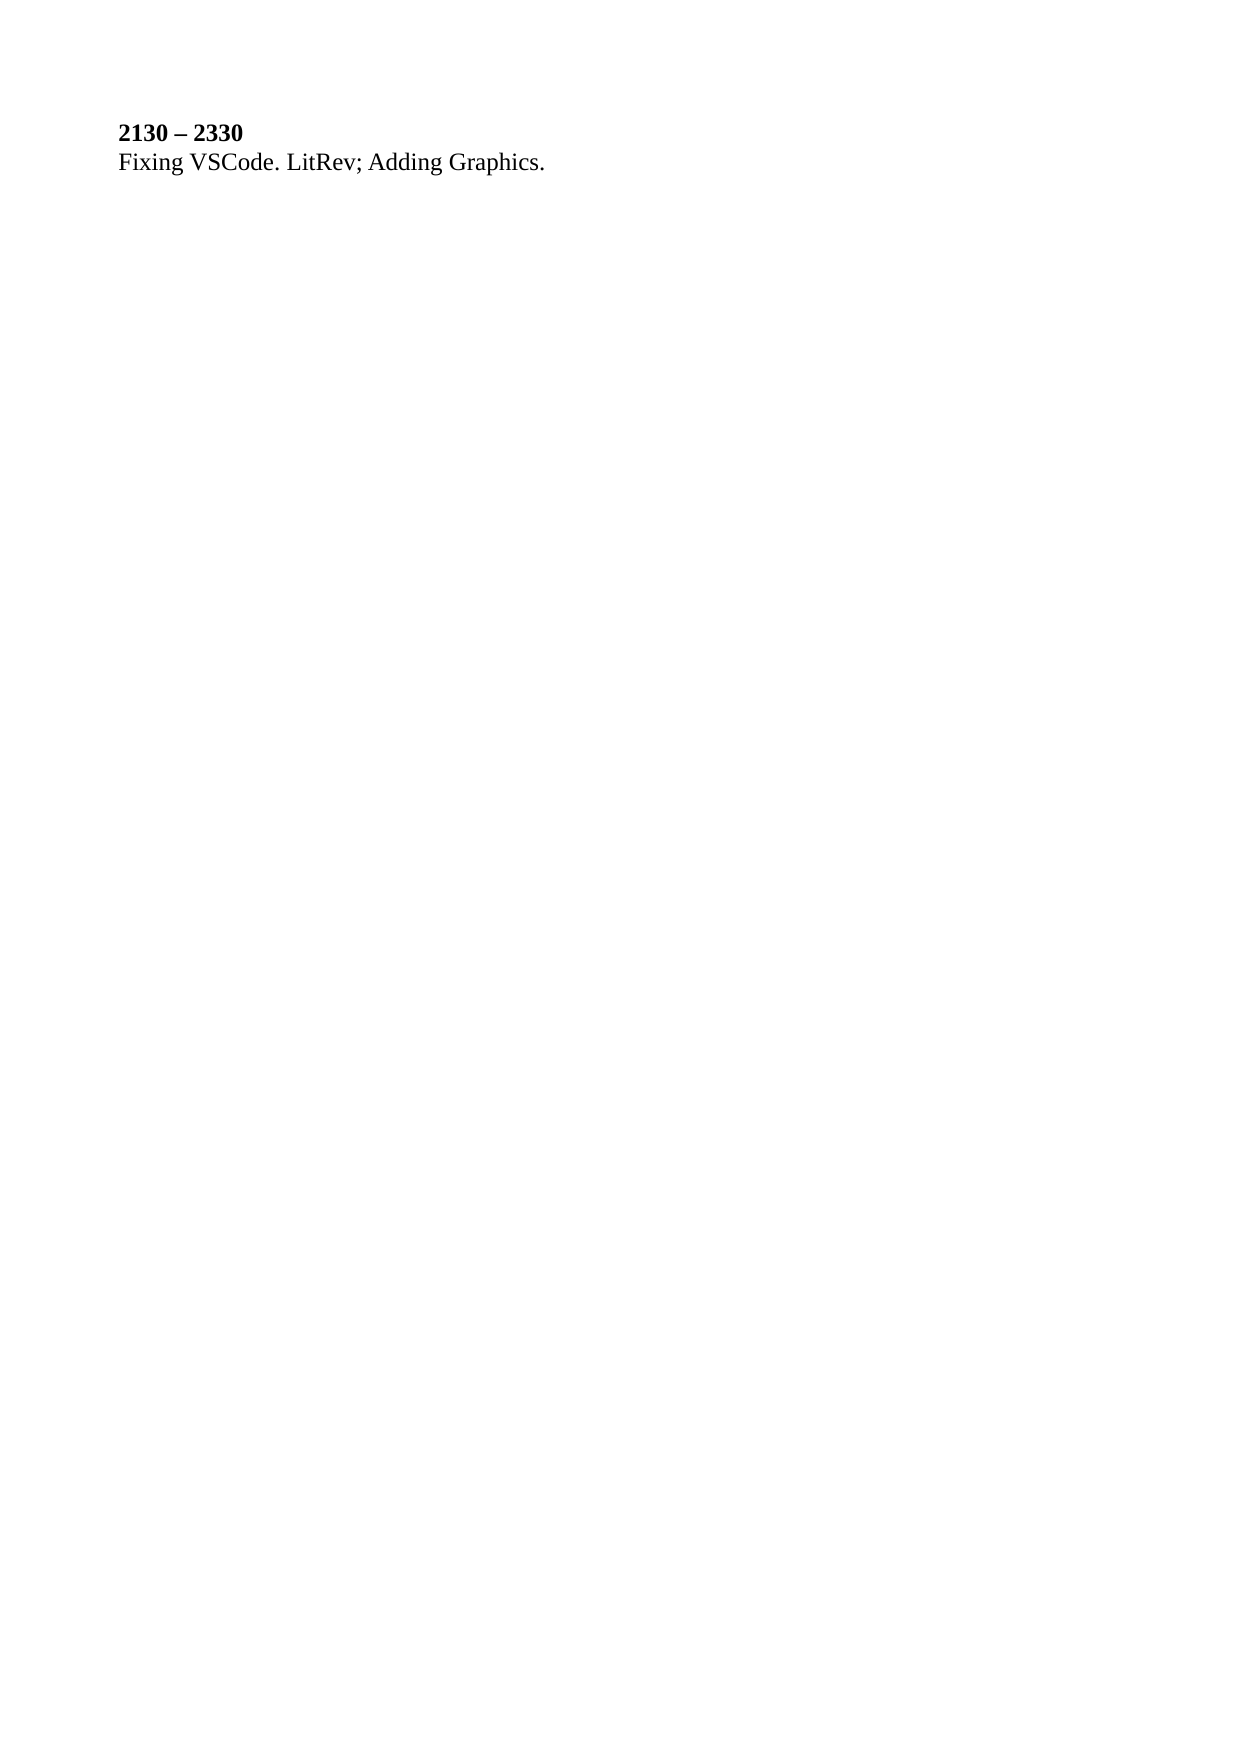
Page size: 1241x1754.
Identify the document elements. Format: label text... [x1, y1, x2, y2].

text 2130 – 2330 [118, 118, 1122, 147]
text Fixing VSCode. LitRev; Adding Graphics. [118, 147, 1122, 176]
